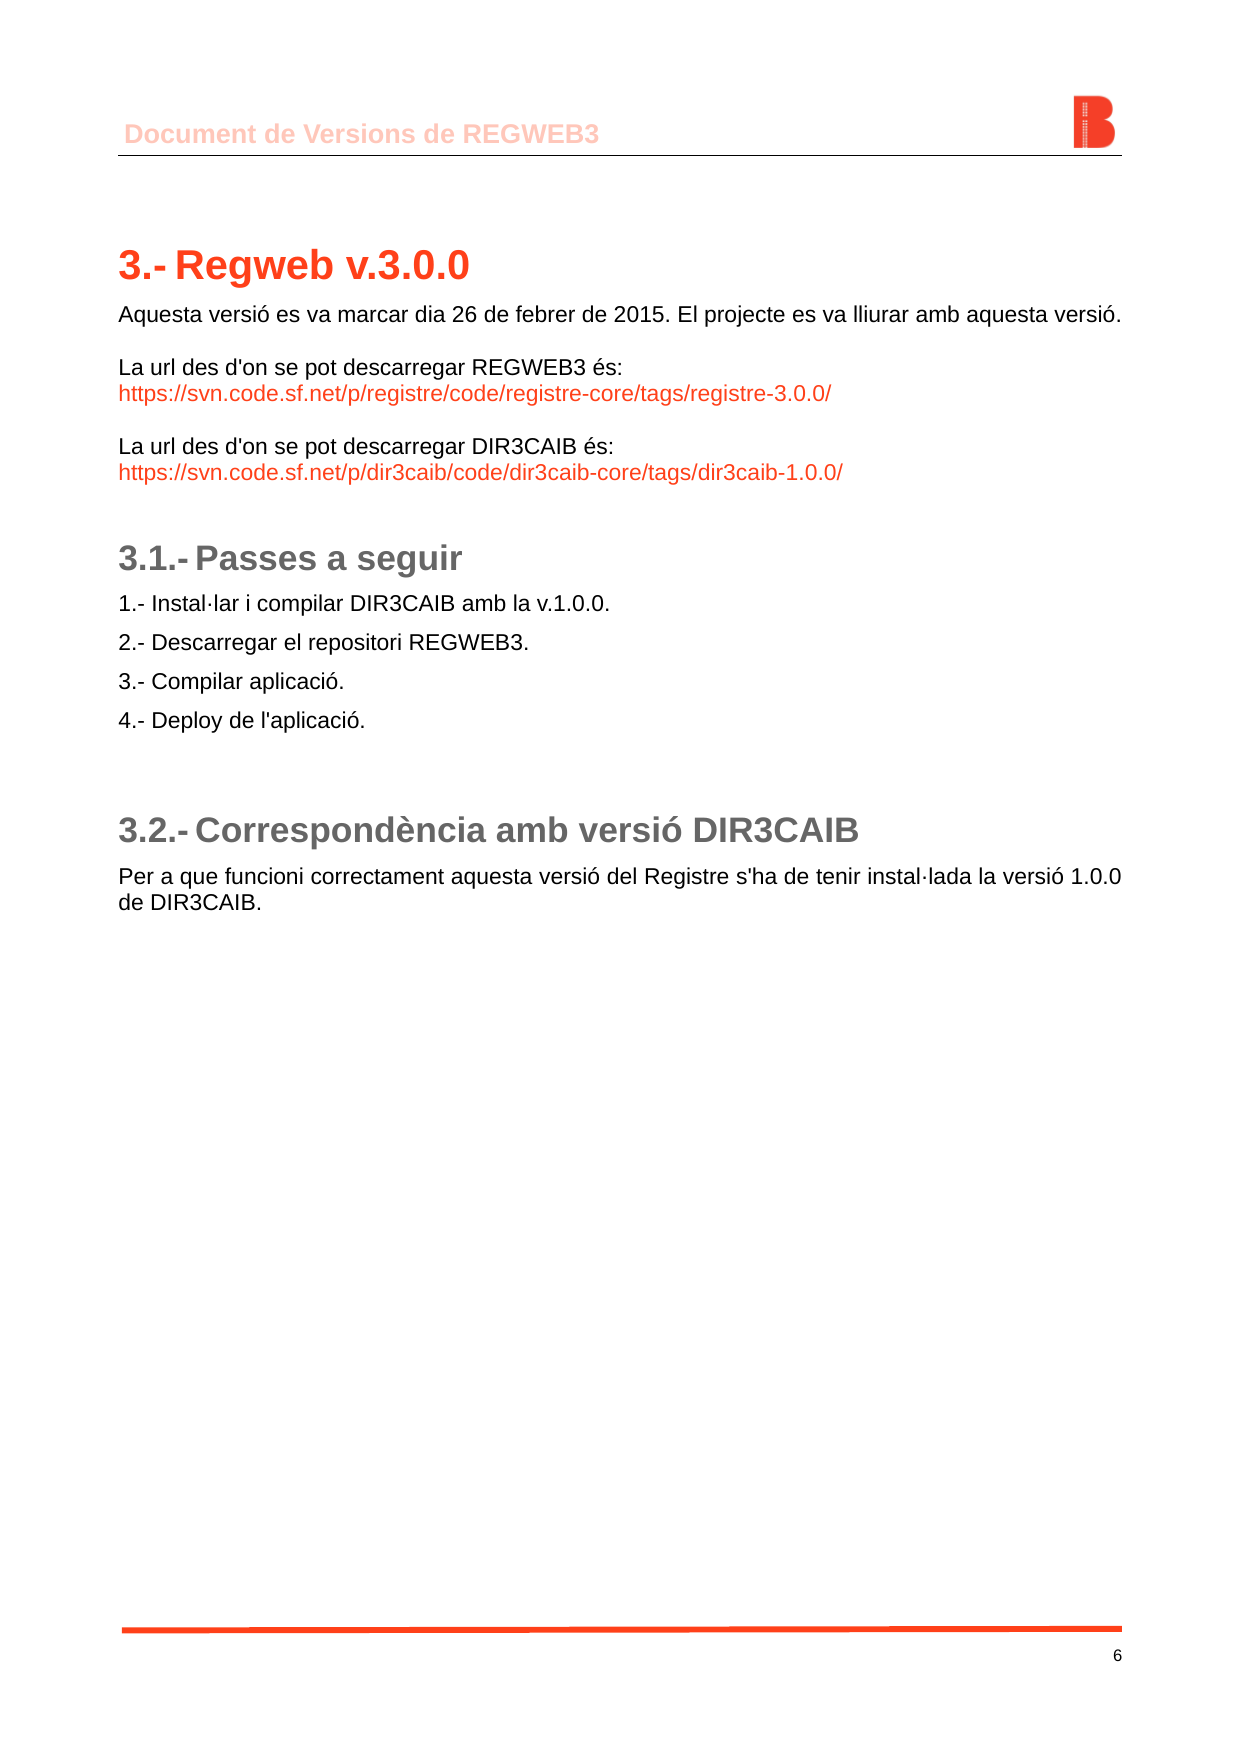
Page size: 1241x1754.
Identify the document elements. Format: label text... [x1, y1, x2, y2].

text 1.- Instal·lar i compilar DIR3CAIB amb la v.1.0.0. [118, 590, 1122, 617]
text 4.- Deploy de l'aplicació. [118, 707, 1122, 733]
subtitle Correspondència amb versió DIR3CAIB [118, 809, 1122, 850]
picture [1072, 94, 1117, 150]
text La url des d'on se pot descarregar REGWEB3 és: [118, 354, 1122, 380]
text Aquesta versió es va marcar dia 26 de febrer de 2015. El projecte es va lliurar amb aquesta versió. [118, 301, 1122, 327]
subtitle Passes a seguir [118, 537, 1122, 578]
subtitle Regweb v.3.0.0 [118, 241, 1122, 289]
text 3.- Compilar aplicació. [118, 668, 1122, 694]
text https://svn.code.sf.net/p/registre/code/registre-core/tags/registre-3.0.0/ [118, 380, 1122, 407]
text La url des d'on se pot descarregar DIR3CAIB és: [118, 433, 1122, 459]
text 2.- Descarregar el repositori REGWEB3. [118, 629, 1122, 655]
text Per a que funcioni correctament aquesta versió del Registre s'ha de tenir instal·lada la versió 1.0.0 de DIR3CAIB. [118, 863, 1122, 915]
text https://svn.code.sf.net/p/dir3caib/code/dir3caib-core/tags/dir3caib-1.0.0/ [118, 459, 1122, 486]
